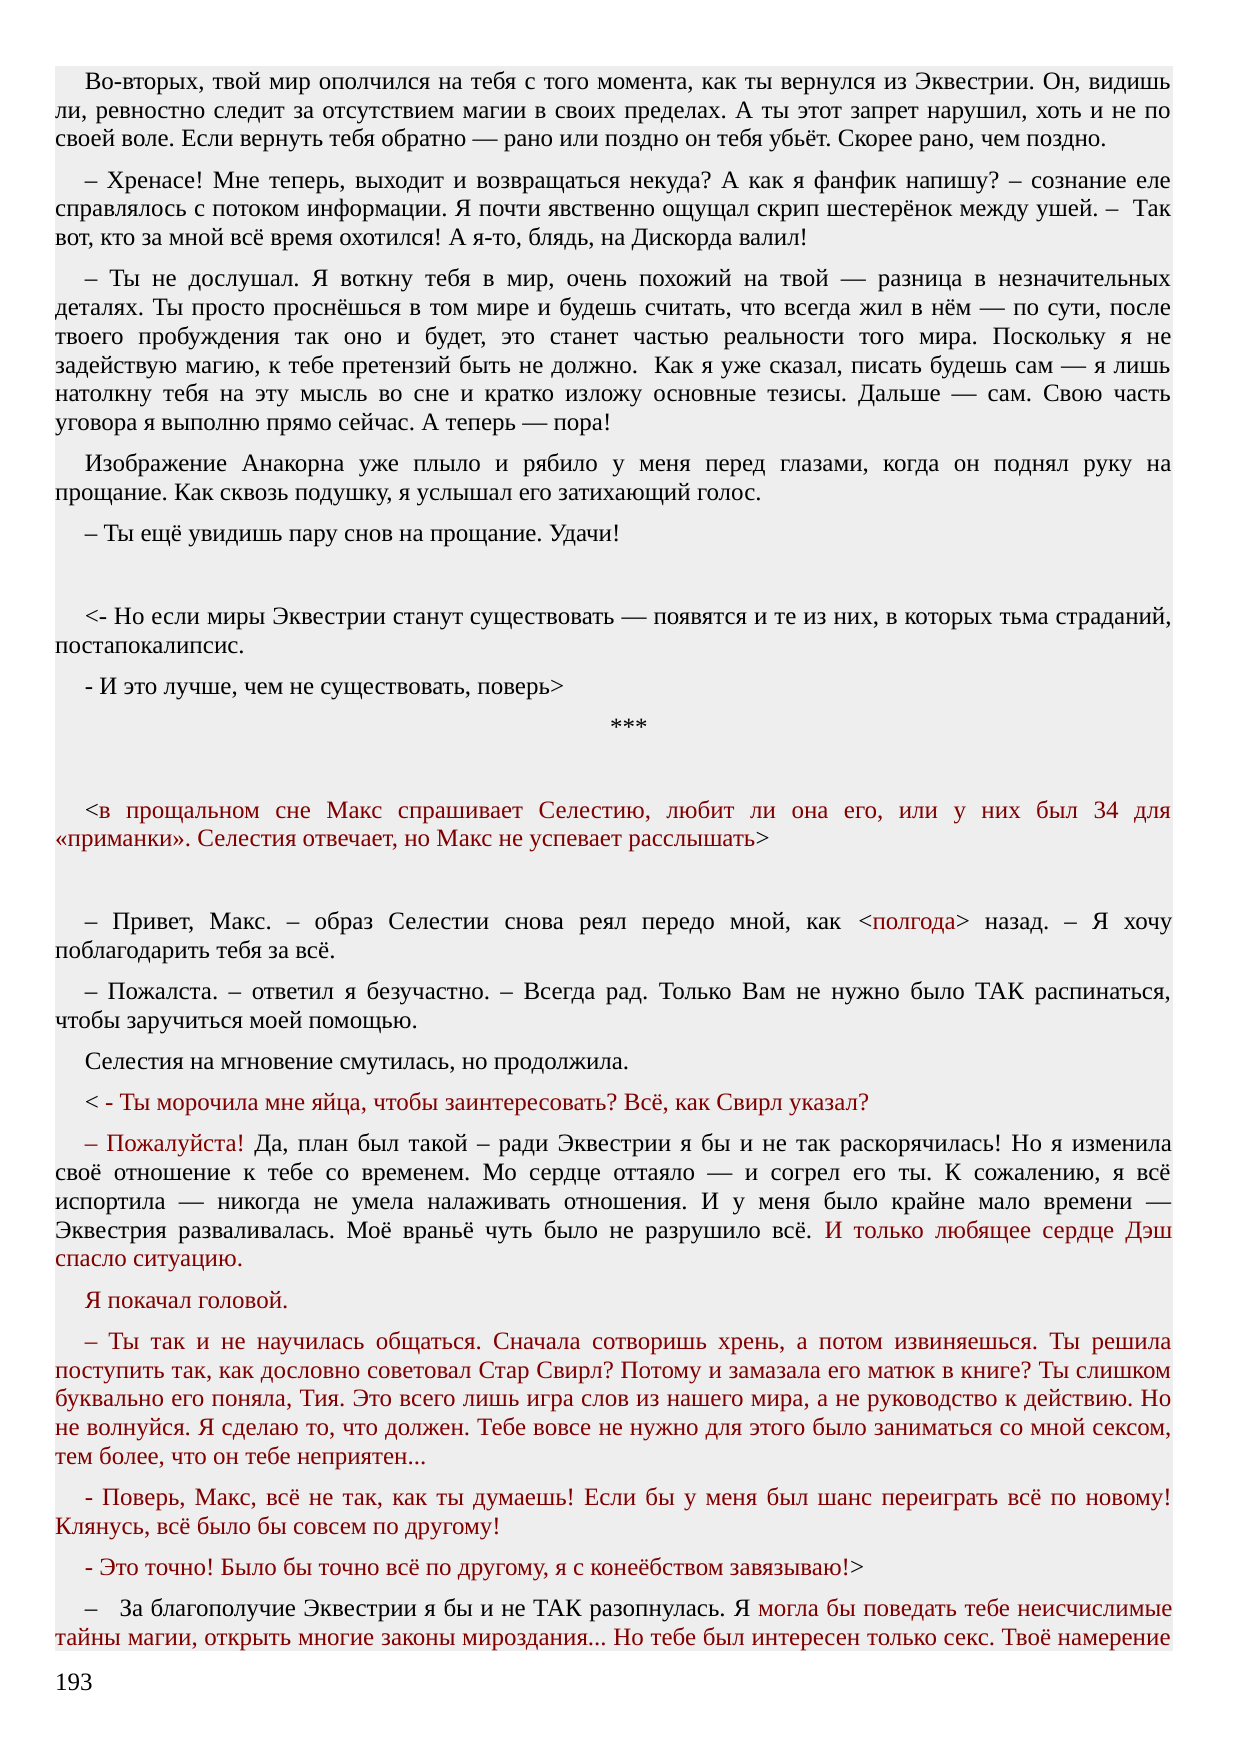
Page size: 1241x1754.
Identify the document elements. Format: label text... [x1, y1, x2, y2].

text – Ты так и не научилась общаться. Сначала сотворишь хрень, а потом извиняешься. Ты решила поступить так, как дословно советовал Стар Свирл? Потому и замазала его матюк в книге? Ты слишком буквально его поняла, Тия. Это всего лишь игра слов из нашего мира, а не руководство к действию. Но не волнуйся. Я сделаю то, что должен. Тебе вовсе не нужно для этого было заниматься со мной сексом, тем более, что он тебе неприятен... [55, 1326, 1173, 1470]
text < - Ты морочила мне яйца, чтобы заинтересовать? Всё, как Свирл указал? [55, 1087, 1173, 1116]
text Селестия на мгновение смутилась, но продолжила. [55, 1046, 1173, 1075]
text – Привет, Макс. – образ Селестии снова реял передо мной, как <полгода> назад. – Я хочу поблагодарить тебя за всё. [55, 906, 1173, 963]
text Изображение Анакорна уже плыло и рябило у меня перед глазами, когда он поднял руку на прощание. Как сквозь подушку, я услышал его затихающий голос. [55, 448, 1173, 506]
text - Поверь, Макс, всё не так, как ты думаешь! Если бы у меня был шанс переиграть всё по новому! Клянусь, всё было бы совсем по другому! [55, 1482, 1173, 1540]
text <- Но если миры Эквестрии станут существовать — появятся и те из них, в которых тьма страданий, постапокалипсис. [55, 601, 1173, 658]
text – Пожалста. – ответил я безучастно. – Всегда рад. Только Вам не нужно было ТАК распинаться, чтобы заручиться моей помощью. [55, 976, 1173, 1033]
text – За благополучие Эквестрии я бы и не ТАК разопнулась. Я могла бы поведать тебе неисчислимые тайны магии, открыть многие законы мироздания... Но тебе был интересен только секс. Твоё намерение [55, 1593, 1173, 1651]
text – Ты не дослушал. Я воткну тебя в мир, очень похожий на твой — разница в незначительных деталях. Ты просто проснёшься в том мире и будешь считать, что всегда жил в нём — по сути, после твоего пробуждения так оно и будет, это станет частью реальности того мира. Поскольку я не задействую магию, к тебе претензий быть не должно. Как я уже сказал, писать будешь сам — я лишь натолкну тебя на эту мысль во сне и кратко изложу основные тезисы. Дальше — сам. Свою часть уговора я выполню прямо сейчас. А теперь — пора! [55, 263, 1173, 436]
text – Пожалуйста! Да, план был такой – ради Эквестрии я бы и не так раскорячилась! Но я изменила своё отношение к тебе со временем. Мо сердце оттаяло — и согрел его ты. К сожалению, я всё испортила — никогда не умела налаживать отношения. И у меня было крайне мало времени — Эквестрия разваливалась. Моё враньё чуть было не разрушило всё. И только любящее сердце Дэш спасло ситуацию. [55, 1128, 1173, 1272]
text Во-вторых, твой мир ополчился на тебя с того момента, как ты вернулся из Эквестрии. Он, видишь ли, ревностно следит за отсутствием магии в своих пределах. А ты этот запрет нарушил, хоть и не по своей воле. Если вернуть тебя обратно — рано или поздно он тебя убьёт. Скорее рано, чем поздно. [55, 66, 1173, 152]
text - И это лучше, чем не существовать, поверь> [55, 671, 1173, 700]
text – Хренасе! Мне теперь, выходит и возвращаться некуда? А как я фанфик напишу? – сознание еле справлялось с потоком информации. Я почти явственно ощущал скрип шестерёнок между ушей. – Так вот, кто за мной всё время охотился! А я-то, блядь, на Дискорда валил! [55, 165, 1173, 251]
text *** [55, 712, 1173, 741]
text Я покачал головой. [55, 1285, 1173, 1313]
text - Это точно! Было бы точно всё по другому, я с конеёбством завязываю!> [55, 1552, 1173, 1581]
text <в прощальном сне Макс спрашивает Селестию, любит ли она его, или у них был 34 для «приманки». Селестия отвечает, но Макс не успевает расслышать> [55, 795, 1173, 852]
text – Ты ещё увидишь пару снов на прощание. Удачи! [55, 518, 1173, 547]
